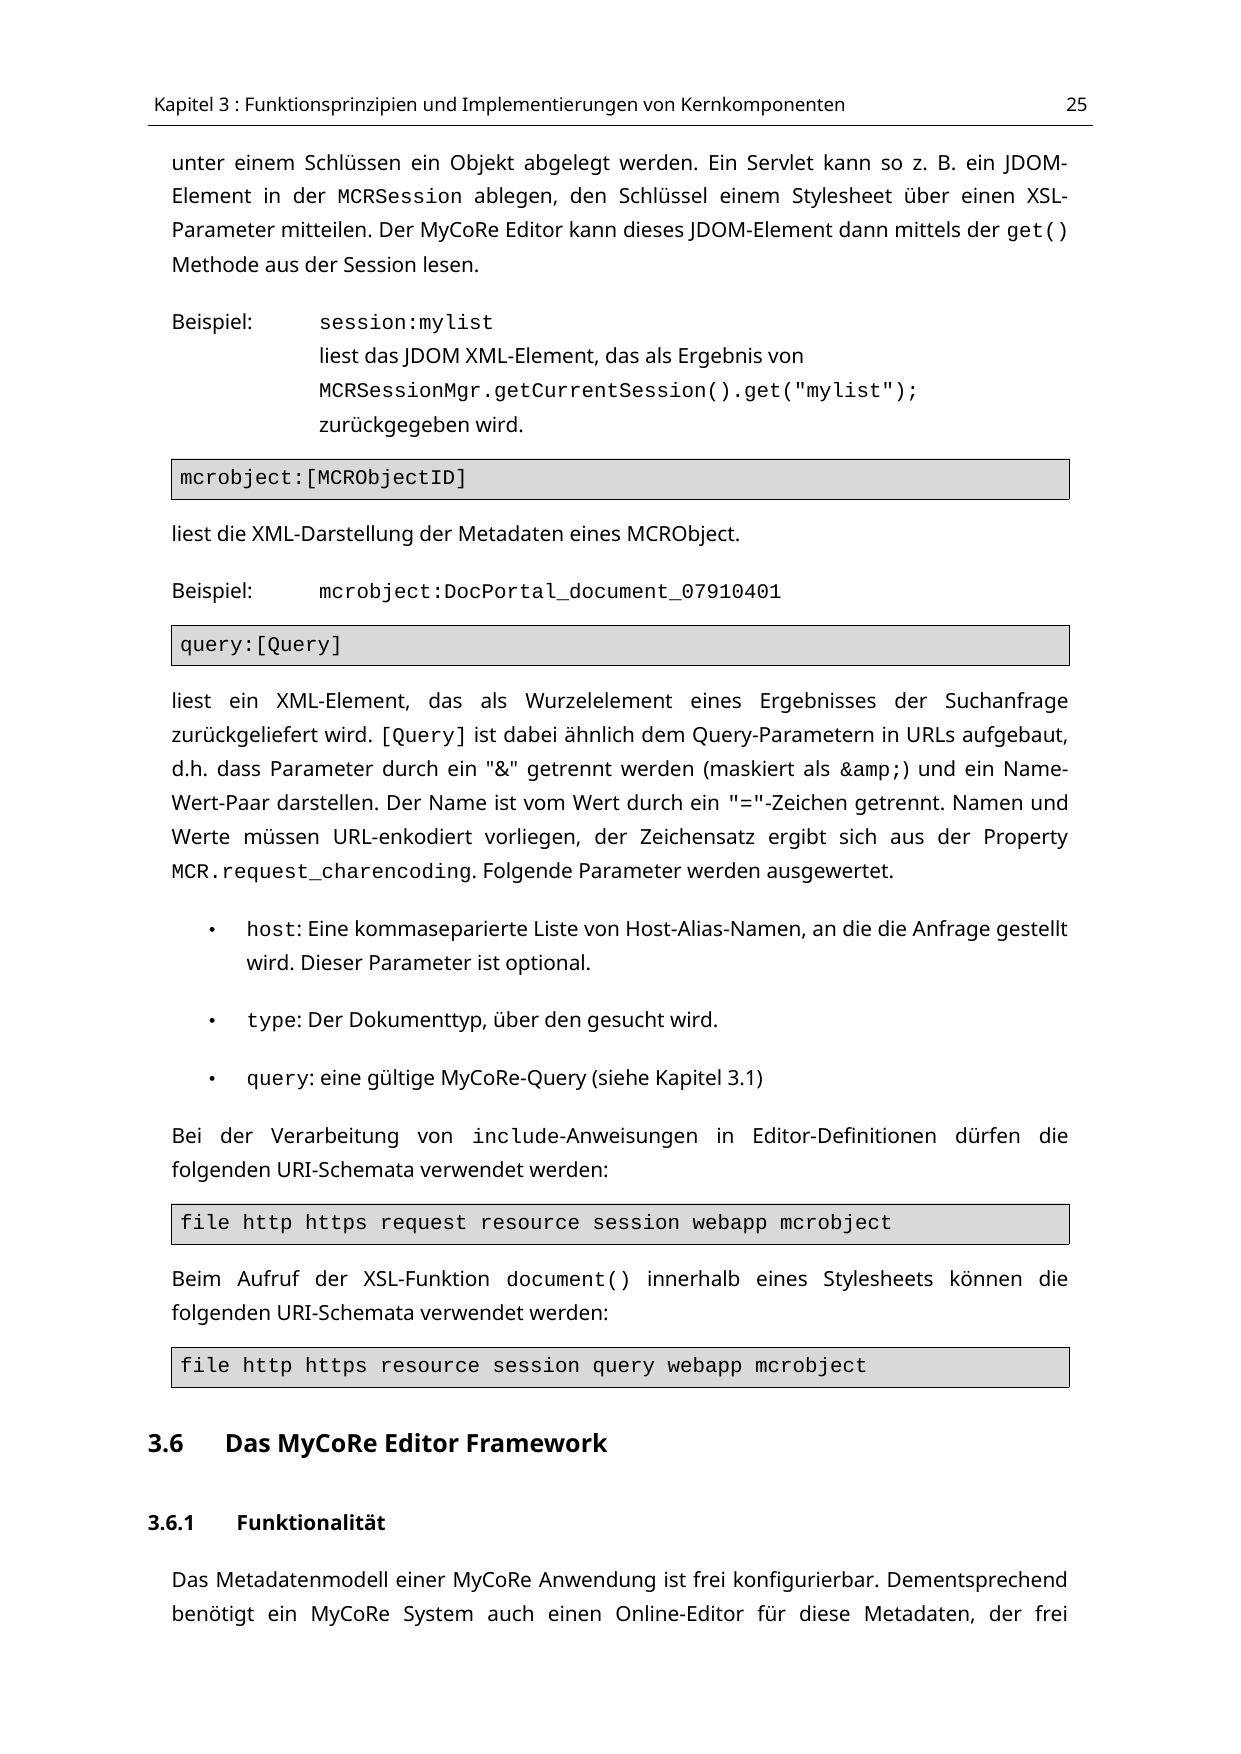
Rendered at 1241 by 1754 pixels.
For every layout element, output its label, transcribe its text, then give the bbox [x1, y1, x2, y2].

text query:[Query] [172, 626, 1069, 665]
list type: Der Dokumenttyp, über den gesucht wird. [209, 1005, 1069, 1034]
text Beim Aufruf der XSL-Funktion document() innerhalb eines Stylesheets können die folgenden URI-Schemata verwendet werden: [171, 1264, 1069, 1326]
text mcrobject:[MCRObjectID] [172, 460, 1069, 499]
subtitle Funktionalität [148, 1508, 1092, 1536]
text file http https resource session query webapp mcrobject [172, 1348, 1069, 1387]
text file http https request resource session webapp mcrobject [172, 1205, 1069, 1244]
list query: eine gültige MyCoRe-Query (siehe Kapitel 3.1) [209, 1063, 1069, 1092]
text Bei der Verarbeitung von include-Anweisungen in Editor-Definitionen dürfen die folgenden URI-Schemata verwendet werden: [171, 1121, 1069, 1183]
subtitle Das MyCoRe Editor Framework [148, 1426, 1092, 1460]
text unter einem Schlüssen ein Objekt abgelegt werden. Ein Servlet kann so z. B. ein JDOM-Element in der MCRSession ablegen, den Schlüssel einem Stylesheet über einen XSL-Parameter mitteilen. Der MyCoRe Editor kann dieses JDOM-Element dann mittels der get() Methode aus der Session lesen. [171, 148, 1069, 278]
text liest ein XML-Element, das als Wurzelelement eines Ergebnisses der Suchanfrage zurückgeliefert wird. [Query] ist dabei ähnlich dem Query-Parametern in URLs aufgebaut, d.h. dass Parameter durch ein "&" getrennt werden (maskiert als &amp;) und ein Name-Wert-Paar darstellen. Der Name ist vom Wert durch ein "="-Zeichen getrennt. Namen und Werte müssen URL-enkodiert vorliegen, der Zeichensatz ergibt sich aus der Property MCR.request_charencoding. Folgende Parameter werden ausgewertet. [171, 686, 1069, 884]
text Beispiel: mcrobject:DocPortal_document_07910401 [171, 576, 1069, 605]
text Das Metadatenmodell einer MyCoRe Anwendung ist frei konfigurierbar. Dementsprechend benötigt ein MyCoRe System auch einen Online-Editor für diese Metadaten, der frei [171, 1565, 1069, 1627]
text Beispiel: session:mylist liest das JDOM XML-Element, das als Ergebnis von MCRSessionMgr.getCurrentSession().get("mylist"); zurückgegeben wird. [171, 307, 1069, 438]
list host: Eine kommaseparierte Liste von Host-Alias-Namen, an die die Anfrage gestellt wird. Dieser Parameter ist optional. [209, 914, 1069, 976]
text liest die XML-Darstellung der Metadaten eines MCRObject. [171, 519, 1069, 547]
